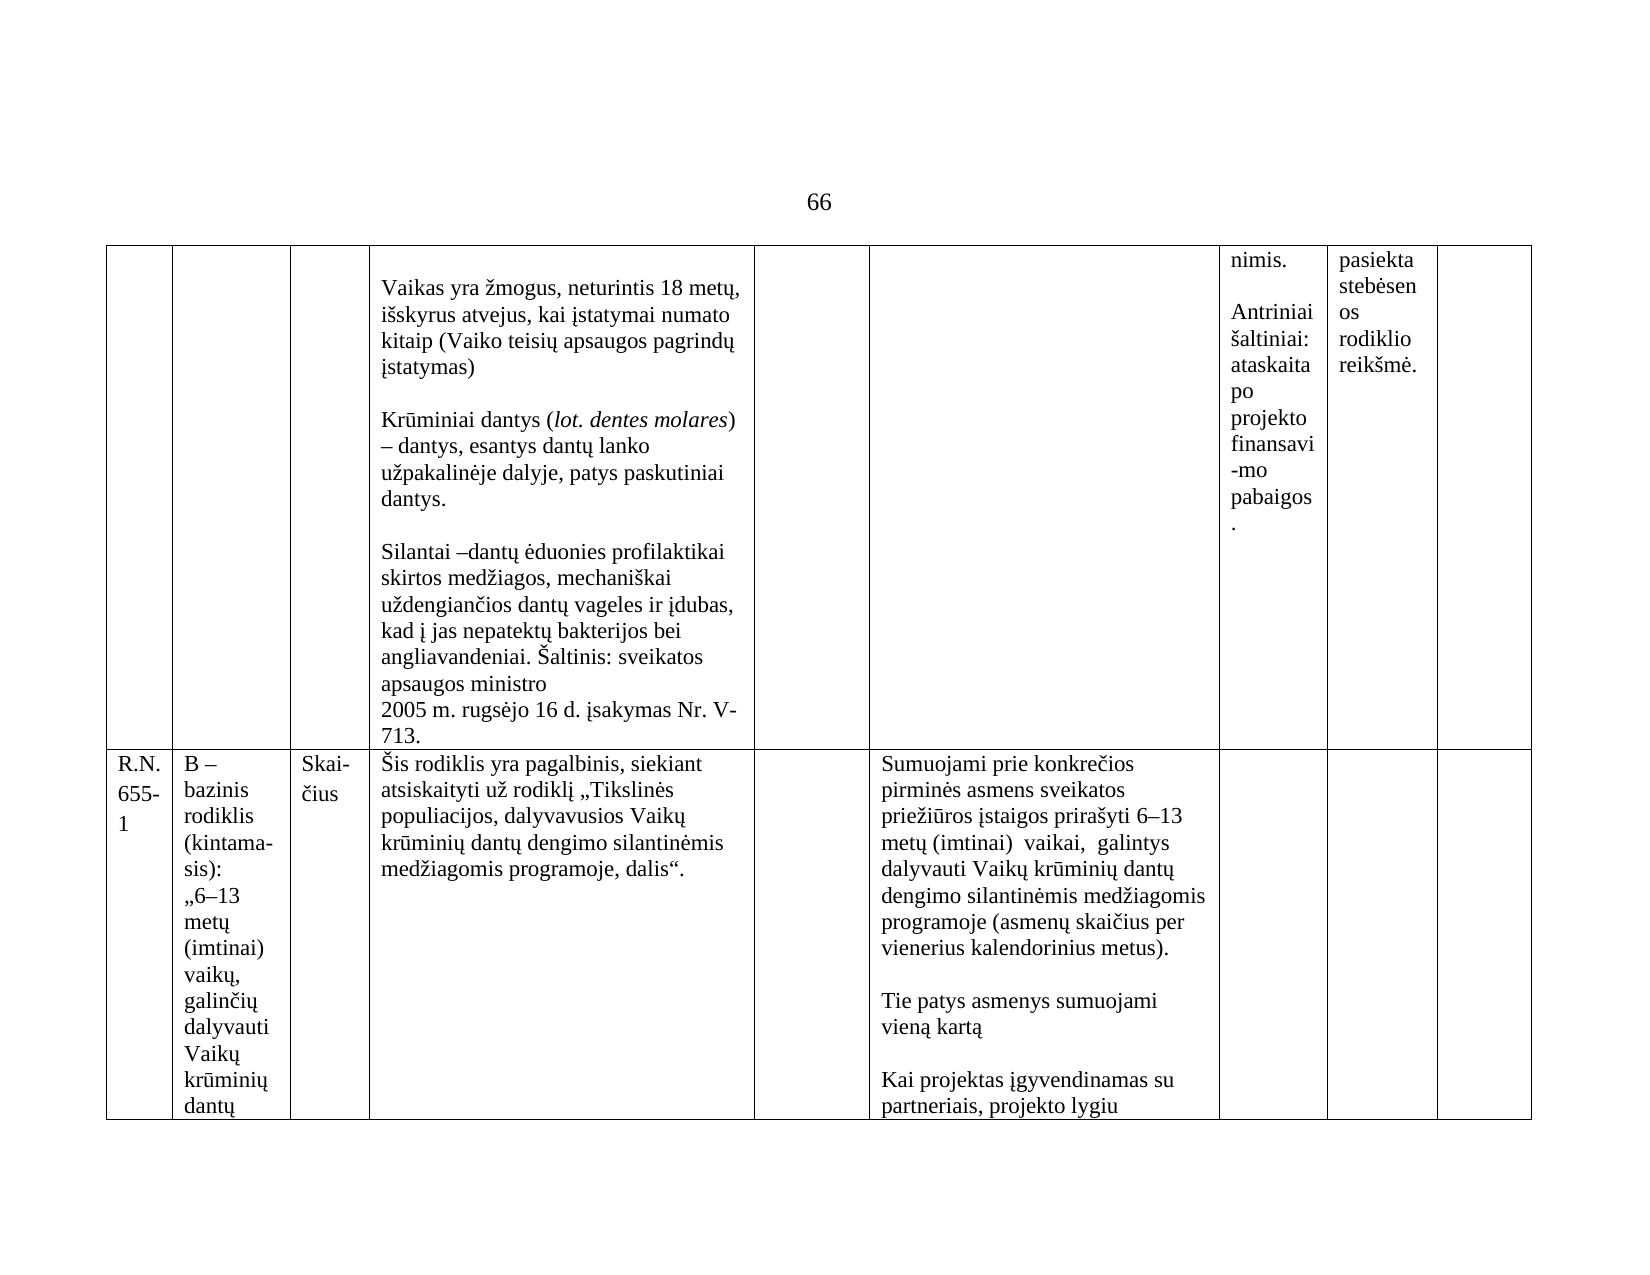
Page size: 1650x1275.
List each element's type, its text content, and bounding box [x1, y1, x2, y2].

table_cell [1438, 246, 1531, 749]
table_cell Sumuojami prie konkrečios pirminės asmens sveikatos priežiūros įstaigos prirašyti 6–13 metų (imtinai) vaikai, galintys dalyvauti Vaikų krūminių dantų dengimo silantinėmis medžiagomis programoje (asmenų skaičius per vienerius kalendorinius metus). Tie patys asmenys sumuojami vieną kartą Kai projektas įgyvendinamas su partneriais, projekto lygiu [870, 750, 1219, 1119]
table_cell Šis rodiklis yra pagalbinis, siekiant atsiskaityti už rodiklį „Tikslinės populiacijos, dalyvavusios Vaikų krūminių dantų dengimo silantinėmis medžiagomis programoje, dalis“. [370, 750, 754, 1119]
table_cell pasiekta stebėsenos rodiklio reikšmė. [1328, 246, 1437, 749]
table_cell Vaikas yra žmogus, neturintis 18 metų, išskyrus atvejus, kai įstatymai numato kitaip (Vaiko teisių apsaugos pagrindų įstatymas) Krūminiai dantys (lot. dentes molares) – dantys, esantys dantų lanko užpakalinėje dalyje, patys paskutiniai dantys. Silantai –dantų ėduonies profilaktikai skirtos medžiagos, mechaniškai uždengiančios dantų vageles ir įdubas, kad į jas nepatektų bakterijos bei angliavandeniai. Šaltinis: sveikatos apsaugos ministro 2005 m. rugsėjo 16 d. įsakymas Nr. V-713. [370, 246, 754, 749]
table_cell [1220, 750, 1327, 1119]
table_cell [755, 246, 869, 749]
table_cell [1328, 750, 1437, 1119]
table_cell [107, 246, 172, 749]
table_cell [1438, 750, 1531, 1119]
table_cell [173, 246, 290, 749]
table_cell [291, 246, 369, 749]
table_cell R.N.655-1 [107, 750, 172, 1119]
table_cell nimis. Antriniai šaltiniai: ataskaita po projekto finansavi-mo pabaigos. [1220, 246, 1327, 749]
table_cell [755, 750, 869, 1119]
table_cell [870, 246, 1219, 749]
table_cell B – bazinis rodiklis (kintama-sis): „6–13 metų (imtinai) vaikų, galinčių dalyvauti Vaikų krūminių dantų [173, 750, 290, 1119]
table_cell Skai-čius [291, 750, 369, 1119]
